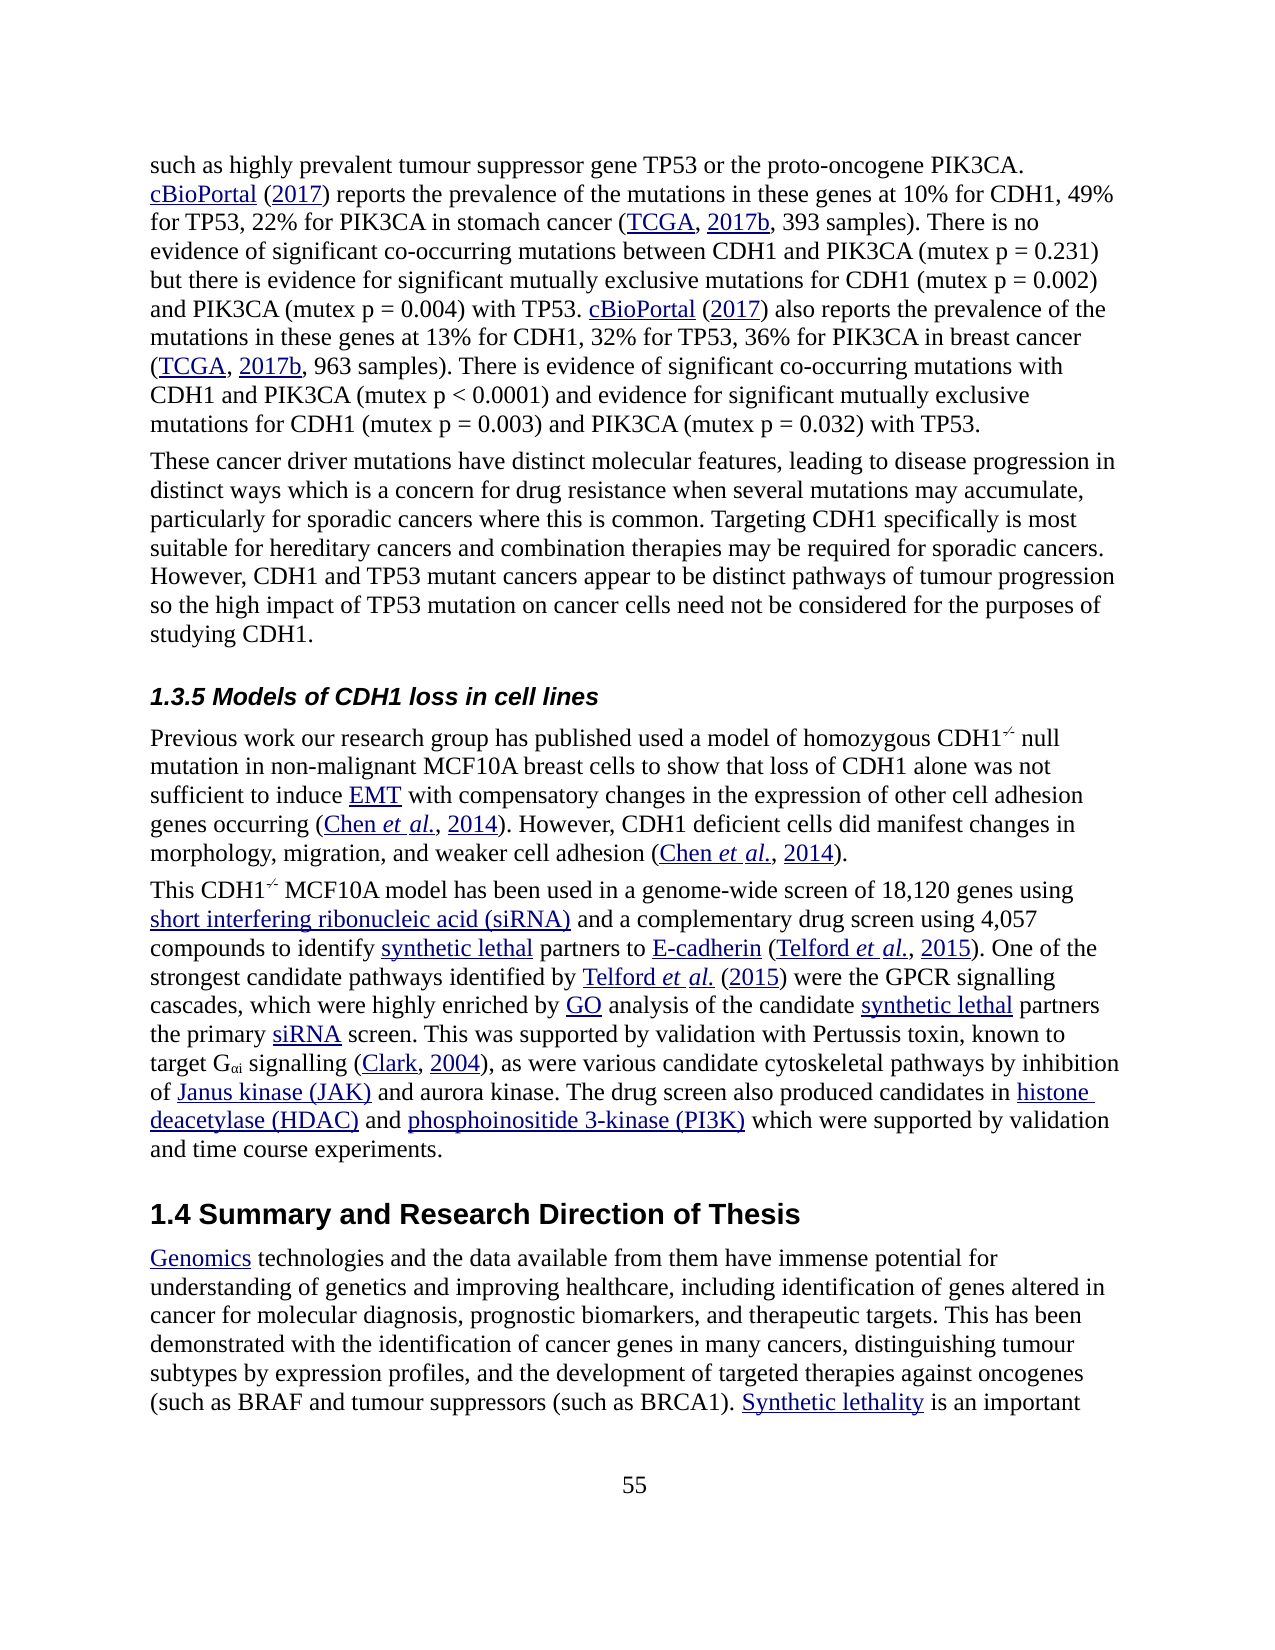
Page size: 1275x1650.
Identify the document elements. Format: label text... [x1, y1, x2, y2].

text such as highly prevalent tumour suppressor gene TP53 or the proto-oncogene PIK3CA. cBioPortal (2017) reports the prevalence of the mutations in these genes at 10% for CDH1, 49% for TP53, 22% for PIK3CA in stomach cancer (TCGA, 2017b, 393 samples). There is no evidence of significant co-occurring mutations between CDH1 and PIK3CA (mutex p = 0.231) but there is evidence for significant mutually exclusive mutations for CDH1 (mutex p = 0.002) and PIK3CA (mutex p = 0.004) with TP53. cBioPortal (2017) also reports the prevalence of the mutations in these genes at 13% for CDH1, 32% for TP53, 36% for PIK3CA in breast cancer (TCGA, 2017b, 963 samples). There is evidence of significant co-occurring mutations with CDH1 and PIK3CA (mutex p < 0.0001) and evidence for significant mutually exclusive mutations for CDH1 (mutex p = 0.003) and PIK3CA (mutex p = 0.032) with TP53. [150, 150, 1125, 437]
text These cancer driver mutations have distinct molecular features, leading to disease progression in distinct ways which is a concern for drug resistance when several mutations may accumulate, particularly for sporadic cancers where this is common. Targeting CDH1 specifically is most suitable for hereditary cancers and combination therapies may be required for sporadic cancers. However, CDH1 and TP53 mutant cancers appear to be distinct pathways of tumour progression so the high impact of TP53 mutation on cancer cells need not be considered for the purposes of studying CDH1. [150, 446, 1125, 648]
text This CDH1-∕- MCF10A model has been used in a genome-wide screen of 18,120 genes using short interfering ribonucleic acid (siRNA) and a complementary drug screen using 4,057 compounds to identify synthetic lethal partners to E-cadherin (Telford et al., 2015). One of the strongest candidate pathways identified by Telford et al. (2015) were the GPCR signalling cascades, which were highly enriched by GO analysis of the candidate synthetic lethal partners the primary siRNA screen. This was supported by validation with Pertussis toxin, known to target Gαi signalling (Clark, 2004), as were various candidate cytoskeletal pathways by inhibition of Janus kinase (JAK) and aurora kinase. The drug screen also produced candidates in histone deacetylase (HDAC) and phosphoinositide 3-kinase (PI3K) which were supported by validation and time course experiments. [150, 875, 1125, 1163]
subtitle 1.3.5 Models of CDH1 loss in cell lines [150, 682, 1125, 710]
subtitle 1.4 Summary and Research Direction of Thesis [150, 1197, 1125, 1230]
text Previous work our research group has published used a model of homozygous CDH1-∕- null mutation in non-malignant MCF10A breast cells to show that loss of CDH1 alone was not sufficient to induce EMT with compensatory changes in the expression of other cell adhesion genes occurring (Chen et al., 2014). However, CDH1 deficient cells did manifest changes in morphology, migration, and weaker cell adhesion (Chen et al., 2014). [150, 723, 1125, 866]
text Genomics technologies and the data available from them have immense potential for understanding of genetics and improving healthcare, including identification of genes altered in cancer for molecular diagnosis, prognostic biomarkers, and therapeutic targets. This has been demonstrated with the identification of cancer genes in many cancers, distinguishing tumour subtypes by expression profiles, and the development of targeted therapies against oncogenes (such as BRAF and tumour suppressors (such as BRCA1). Synthetic lethality is an important [150, 1243, 1125, 1415]
